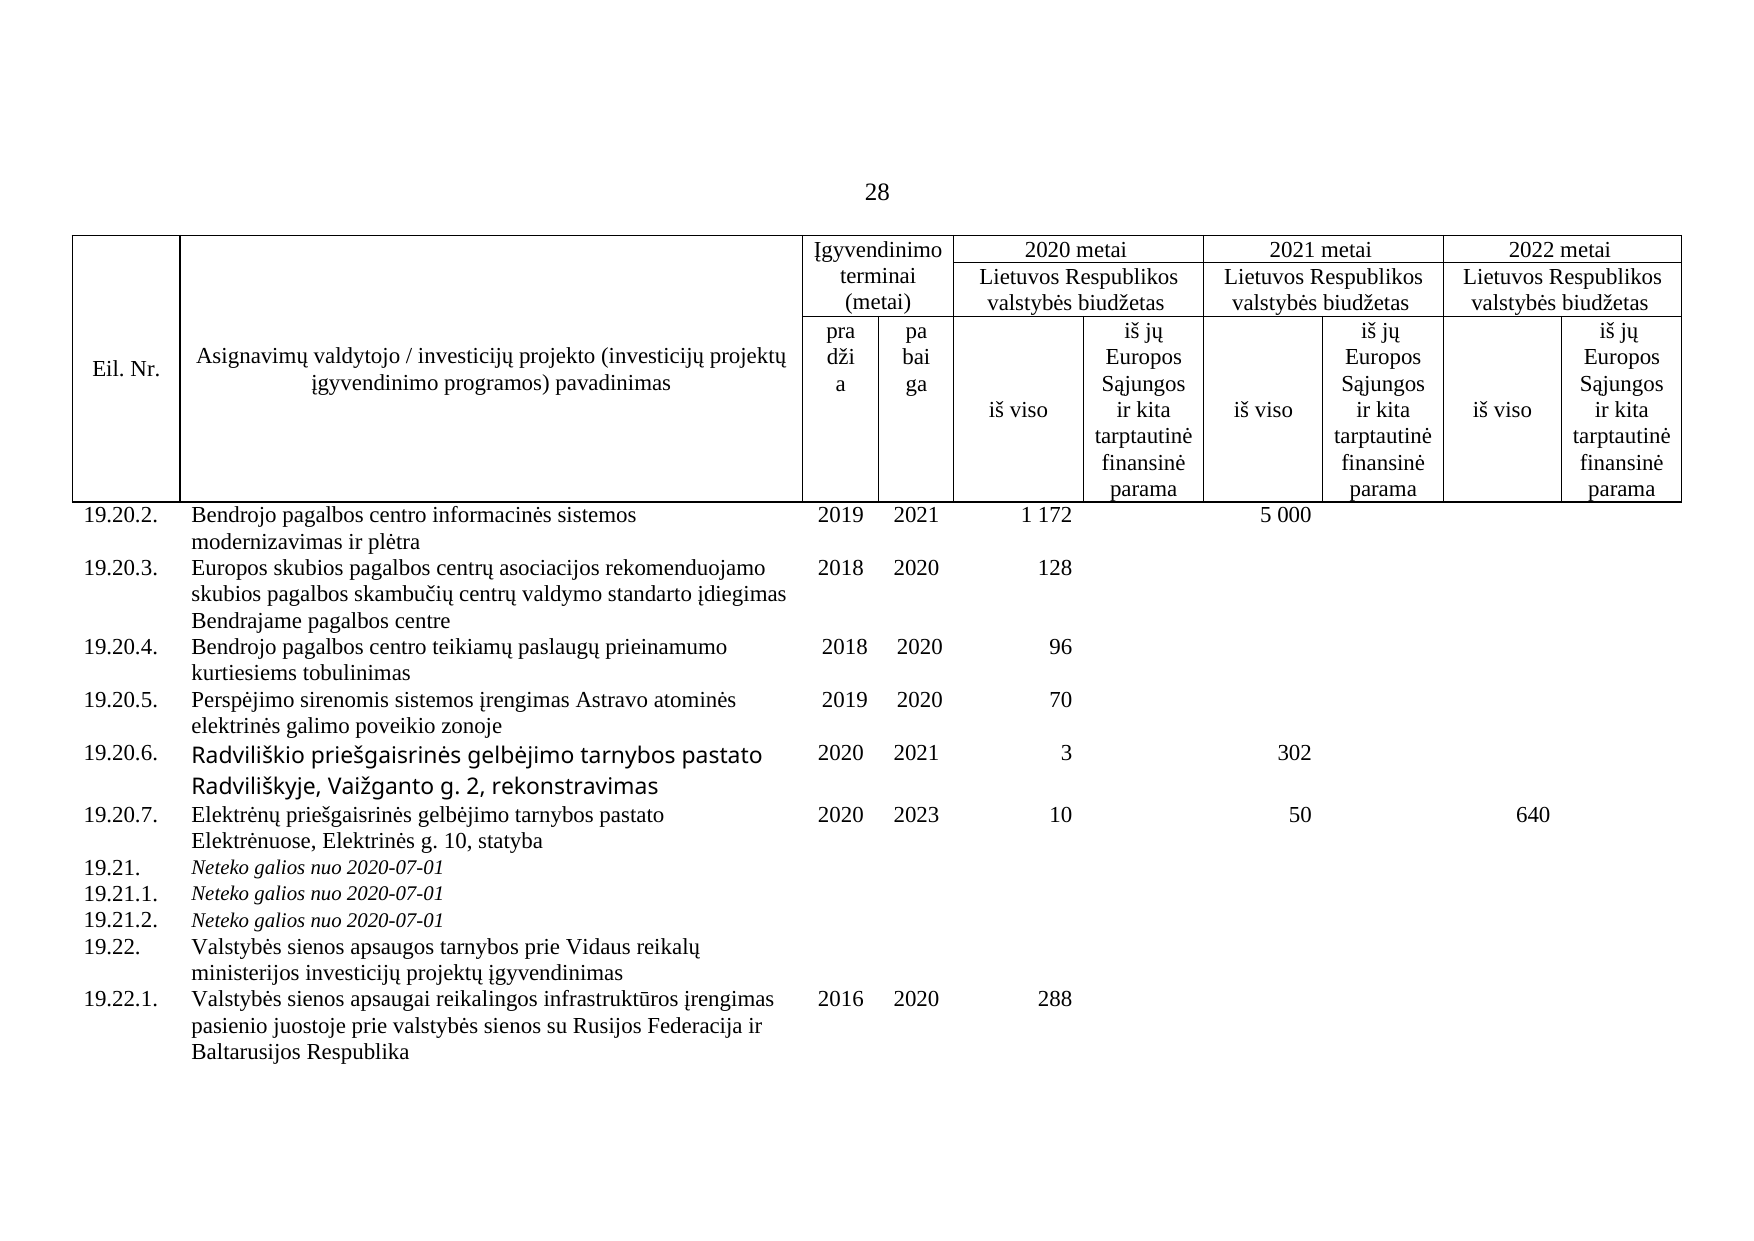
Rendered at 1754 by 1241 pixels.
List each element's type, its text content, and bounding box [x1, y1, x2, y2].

table_cell 2019 [803, 503, 879, 554]
table_cell [1083, 801, 1204, 854]
table_cell 2020 [879, 554, 953, 633]
table_cell 2021 [879, 739, 953, 801]
table_cell 19.20.2. [72, 503, 180, 554]
table_cell [879, 906, 953, 933]
table_cell Elektrėnų priešgaisrinės gelbėjimo tarnybos pastato Elektrėnuose, Elektrinės g. 10, statyba [180, 801, 802, 854]
table_cell 10 [954, 801, 1083, 854]
table_cell 19.21.1. [72, 880, 180, 906]
table_cell 2021 [879, 503, 953, 554]
table_cell [1083, 633, 1204, 686]
table_cell Radviliškio priešgaisrinės gelbėjimo tarnybos pastato Radviliškyje, Vaižganto g. 2, rekonstravimas [180, 739, 802, 801]
table_cell 19.22.1. [72, 986, 180, 1064]
table_cell Lietuvos Respublikos valstybės biudžetas [954, 263, 1203, 316]
table_cell [1083, 739, 1204, 801]
table_cell [1204, 880, 1323, 906]
table_cell [1083, 933, 1204, 986]
table_cell [1561, 880, 1682, 906]
table_cell 640 [1443, 801, 1561, 854]
table_cell [803, 933, 879, 986]
table_cell [1204, 933, 1323, 986]
table_cell 2020 [879, 633, 953, 686]
table_cell [1204, 986, 1323, 1064]
table_cell [1561, 986, 1682, 1064]
table_cell [1083, 554, 1204, 633]
table_cell pradžia [803, 317, 878, 501]
table_header 2020 metai [954, 236, 1203, 262]
table_cell [803, 880, 879, 906]
table_cell [803, 854, 879, 880]
table_cell [1443, 880, 1561, 906]
table_cell [1443, 906, 1561, 933]
table_cell [1204, 554, 1323, 633]
table_cell 3 [954, 739, 1083, 801]
table_cell 2020 [803, 739, 879, 801]
table_cell [1561, 633, 1682, 686]
table_cell [1561, 686, 1682, 738]
table_cell iš jų Europos Sąjungos ir kita tarptautinė finansinė parama [1562, 317, 1681, 501]
table_cell [1443, 633, 1561, 686]
table_cell [1323, 739, 1443, 801]
table_cell Neteko galios nuo 2020-07-01 [180, 906, 802, 933]
table_cell [954, 933, 1083, 986]
table_cell iš viso [1444, 317, 1561, 501]
table_cell [1561, 739, 1682, 801]
table_cell 302 [1204, 739, 1323, 801]
table_cell 2020 [803, 801, 879, 854]
table_cell 5 000 [1204, 503, 1323, 554]
table_cell 70 [954, 686, 1083, 738]
table_header Asignavimų valdytojo / investicijų projekto (investicijų projektų įgyvendinimo programos) pavadinimas [181, 236, 802, 501]
table_cell 2018 [803, 633, 879, 686]
table_cell Lietuvos Respublikos valstybės biudžetas [1204, 263, 1443, 316]
table_cell [1204, 686, 1323, 738]
table_cell Europos skubios pagalbos centrų asociacijos rekomenduojamo skubios pagalbos skambučių centrų valdymo standarto įdiegimas Bendrajame pagalbos centre [180, 554, 802, 633]
table_cell [1083, 880, 1204, 906]
table_cell [1204, 633, 1323, 686]
table_cell 19.20.4. [72, 633, 180, 686]
table_cell [1443, 854, 1561, 880]
table_header Įgyvendinimo terminai (metai) [803, 236, 953, 316]
table_cell 2020 [879, 686, 953, 738]
table_cell [1443, 686, 1561, 738]
table_cell [1561, 554, 1682, 633]
table_cell [1323, 854, 1443, 880]
table_cell [954, 906, 1083, 933]
table_cell [1561, 503, 1682, 554]
table_cell 2019 [803, 686, 879, 738]
table_cell [1323, 503, 1443, 554]
table_cell [1443, 933, 1561, 986]
table_cell [1323, 880, 1443, 906]
table_cell 2023 [879, 801, 953, 854]
table_cell [1323, 633, 1443, 686]
table_cell [1083, 503, 1204, 554]
table_cell [1443, 986, 1561, 1064]
table_cell [1561, 906, 1682, 933]
table_cell Valstybės sienos apsaugos tarnybos prie Vidaus reikalų ministerijos investicijų projektų įgyvendinimas [180, 933, 802, 986]
table_cell Valstybės sienos apsaugai reikalingos infrastruktūros įrengimas pasienio juostoje prie valstybės sienos su Rusijos Federacija ir Baltarusijos Respublika [180, 986, 802, 1064]
table_cell [879, 880, 953, 906]
table_cell [1561, 933, 1682, 986]
table_cell [803, 906, 879, 933]
table_header 2021 metai [1204, 236, 1443, 262]
table_cell [1204, 854, 1323, 880]
table_cell Perspėjimo sirenomis sistemos įrengimas Astravo atominės elektrinės galimo poveikio zonoje [180, 686, 802, 738]
table_cell [1204, 906, 1323, 933]
table_cell 2018 [803, 554, 879, 633]
table_cell [1443, 503, 1561, 554]
table_cell [1083, 986, 1204, 1064]
table_cell 19.20.7. [72, 801, 180, 854]
table_cell 19.20.5. [72, 686, 180, 738]
table_cell [1323, 801, 1443, 854]
table_cell iš viso [954, 317, 1083, 501]
table_cell [1083, 686, 1204, 738]
table_cell [1323, 933, 1443, 986]
table_cell [1561, 854, 1682, 880]
table_cell [954, 854, 1083, 880]
table_cell [1323, 554, 1443, 633]
table_cell [1443, 554, 1561, 633]
table_cell [1323, 986, 1443, 1064]
table_cell Bendrojo pagalbos centro teikiamų paslaugų prieinamumo kurtiesiems tobulinimas [180, 633, 802, 686]
table_cell iš viso [1204, 317, 1322, 501]
table_cell Neteko galios nuo 2020-07-01 [180, 854, 802, 880]
table_cell [879, 854, 953, 880]
table_header 2022 metai [1444, 236, 1681, 262]
table_cell 96 [954, 633, 1083, 686]
table_cell 19.20.3. [72, 554, 180, 633]
table_cell iš jų Europos Sąjungos ir kita tarptautinė finansinė parama [1084, 317, 1203, 501]
table_header Eil. Nr. [73, 236, 179, 501]
table_cell 19.20.6. [72, 739, 180, 801]
table_cell [1083, 854, 1204, 880]
table_cell iš jų Europos Sąjungos ir kita tarptautinė finansinė parama [1323, 317, 1443, 501]
table_cell 2020 [879, 986, 953, 1064]
table_cell [1323, 686, 1443, 738]
table_cell 288 [954, 986, 1083, 1064]
table_cell [879, 933, 953, 986]
table_cell Neteko galios nuo 2020-07-01 [180, 880, 802, 906]
table_cell Lietuvos Respublikos valstybės biudžetas [1444, 263, 1681, 316]
table_cell 1 172 [954, 503, 1083, 554]
table_cell 19.21. [72, 854, 180, 880]
table_cell 19.21.2. [72, 906, 180, 933]
table_cell 19.22. [72, 933, 180, 986]
table_cell [1083, 906, 1204, 933]
table_cell [954, 880, 1083, 906]
table_cell [1443, 739, 1561, 801]
table_cell [1561, 801, 1682, 854]
table_cell [1323, 906, 1443, 933]
table_cell pabaiga [879, 317, 953, 501]
table_cell 50 [1204, 801, 1323, 854]
table_cell 128 [954, 554, 1083, 633]
table_cell 2016 [803, 986, 879, 1064]
table_cell Bendrojo pagalbos centro informacinės sistemos modernizavimas ir plėtra [180, 503, 802, 554]
